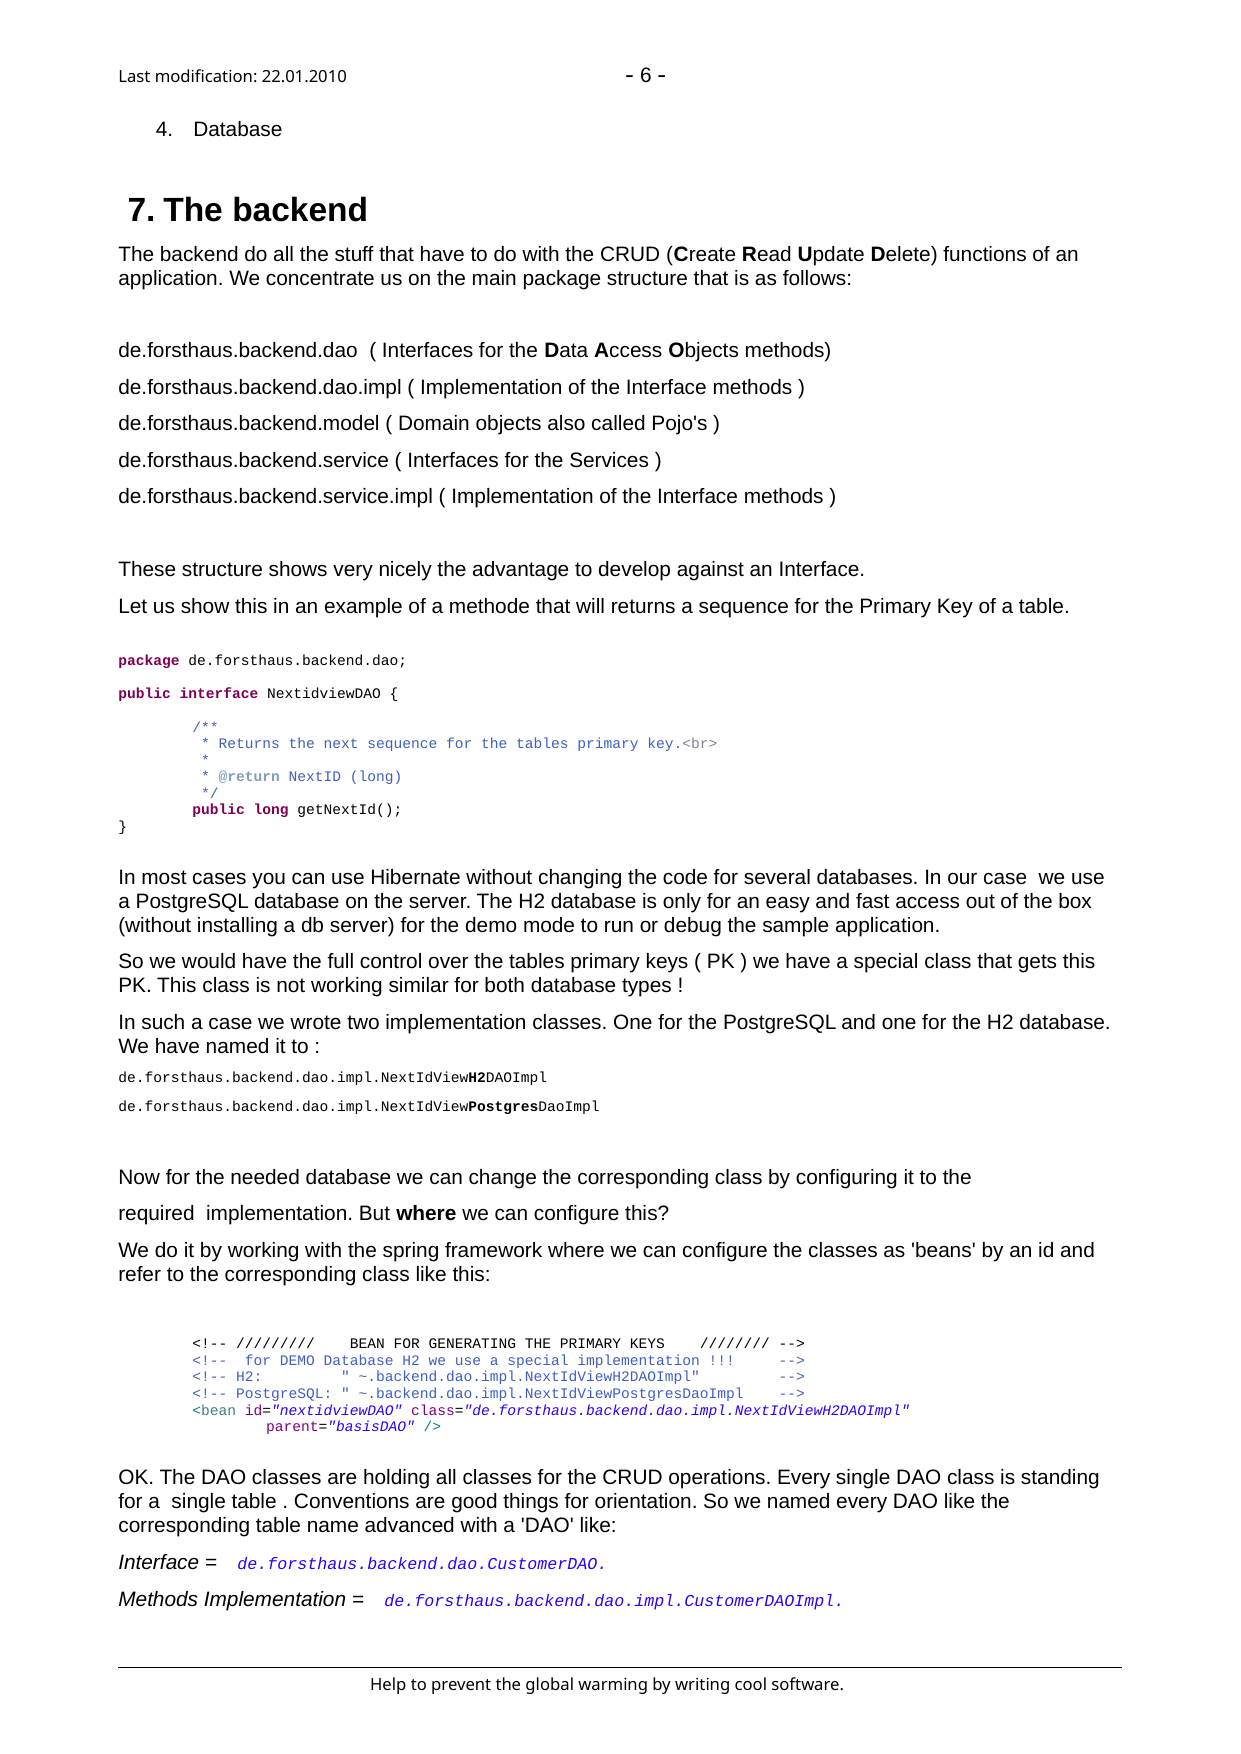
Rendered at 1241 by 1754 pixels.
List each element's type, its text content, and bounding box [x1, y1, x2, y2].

text de.forsthaus.backend.model ( Domain objects also called Pojo's ) [118, 411, 1122, 435]
text So we would have the full control over the tables primary keys ( PK ) we have a special class that gets this PK. This class is not working similar for both database types ! [118, 949, 1122, 997]
list Database [156, 117, 1122, 141]
text <!-- H2: " ~.backend.dao.impl.NextIdViewH2DAOImpl" --> [118, 1370, 1122, 1386]
text * Returns the next sequence for the tables primary key.<br> [118, 736, 1122, 753]
text /** [118, 720, 1122, 736]
subtitle The backend [118, 190, 1122, 229]
text de.forsthaus.backend.service.impl ( Implementation of the Interface methods ) [118, 484, 1122, 508]
text Let us show this in an example of a methode that will returns a sequence for the Primary Key of a table. [118, 593, 1122, 617]
text de.forsthaus.backend.dao.impl.NextIdViewH2DAOImpl [118, 1070, 1122, 1087]
text Interface = de.forsthaus.backend.dao.CustomerDAO. [118, 1549, 1122, 1574]
text de.forsthaus.backend.dao.impl.NextIdViewPostgresDaoImpl [118, 1099, 1122, 1116]
text public interface NextidviewDAO { [118, 687, 1122, 703]
text The backend do all the stuff that have to do with the CRUD (Create Read Update Delete) functions of an application. We concentrate us on the main package structure that is as follows: [118, 241, 1122, 289]
text <!-- ///////// BEAN FOR GENERATING THE PRIMARY KEYS //////// --> [118, 1334, 1122, 1353]
text de.forsthaus.backend.dao.impl ( Implementation of the Interface methods ) [118, 375, 1122, 399]
text We do it by working with the spring framework where we can configure the classes as 'beans' by an id and refer to the corresponding class like this: [118, 1237, 1122, 1285]
text * [118, 753, 1122, 769]
text required implementation. But where we can configure this? [118, 1201, 1122, 1225]
text */ [118, 786, 1122, 803]
text In most cases you can use Hibernate without changing the code for several databases. In our case we use a PostgreSQL database on the server. The H2 database is only for an easy and fast access out of the box (without installing a db server) for the demo mode to run or debug the sample application. [118, 865, 1122, 937]
text <!-- for DEMO Database H2 we use a special implementation !!! --> [118, 1353, 1122, 1370]
text Now for the needed database we can change the corresponding class by configuring it to the [118, 1164, 1122, 1188]
text package de.forsthaus.backend.dao; [118, 653, 1122, 670]
text <!-- PostgreSQL: " ~.backend.dao.impl.NextIdViewPostgresDaoImpl --> [118, 1386, 1122, 1403]
text These structure shows very nicely the advantage to develop against an Interface. [118, 557, 1122, 581]
text } [118, 819, 1122, 836]
text public long getNextId(); [118, 803, 1122, 819]
text parent="basisDAO" /> [118, 1419, 1122, 1436]
text OK. The DAO classes are holding all classes for the CRUD operations. Every single DAO class is standing for a single table . Conventions are good things for orientation. So we named every DAO like the corresponding table name advanced with a 'DAO' like: [118, 1465, 1122, 1537]
text <bean id="nextidviewDAO" class="de.forsthaus.backend.dao.impl.NextIdViewH2DAOImpl" [118, 1403, 1122, 1419]
text In such a case we wrote two implementation classes. One for the PostgreSQL and one for the H2 database. We have named it to : [118, 1010, 1122, 1058]
text * @return NextID (long) [118, 769, 1122, 786]
text Methods Implementation = de.forsthaus.backend.dao.impl.CustomerDAOImpl. [118, 1587, 1122, 1611]
text de.forsthaus.backend.service ( Interfaces for the Services ) [118, 448, 1122, 472]
text de.forsthaus.backend.dao ( Interfaces for the Data Access Objects methods) [118, 338, 1122, 362]
